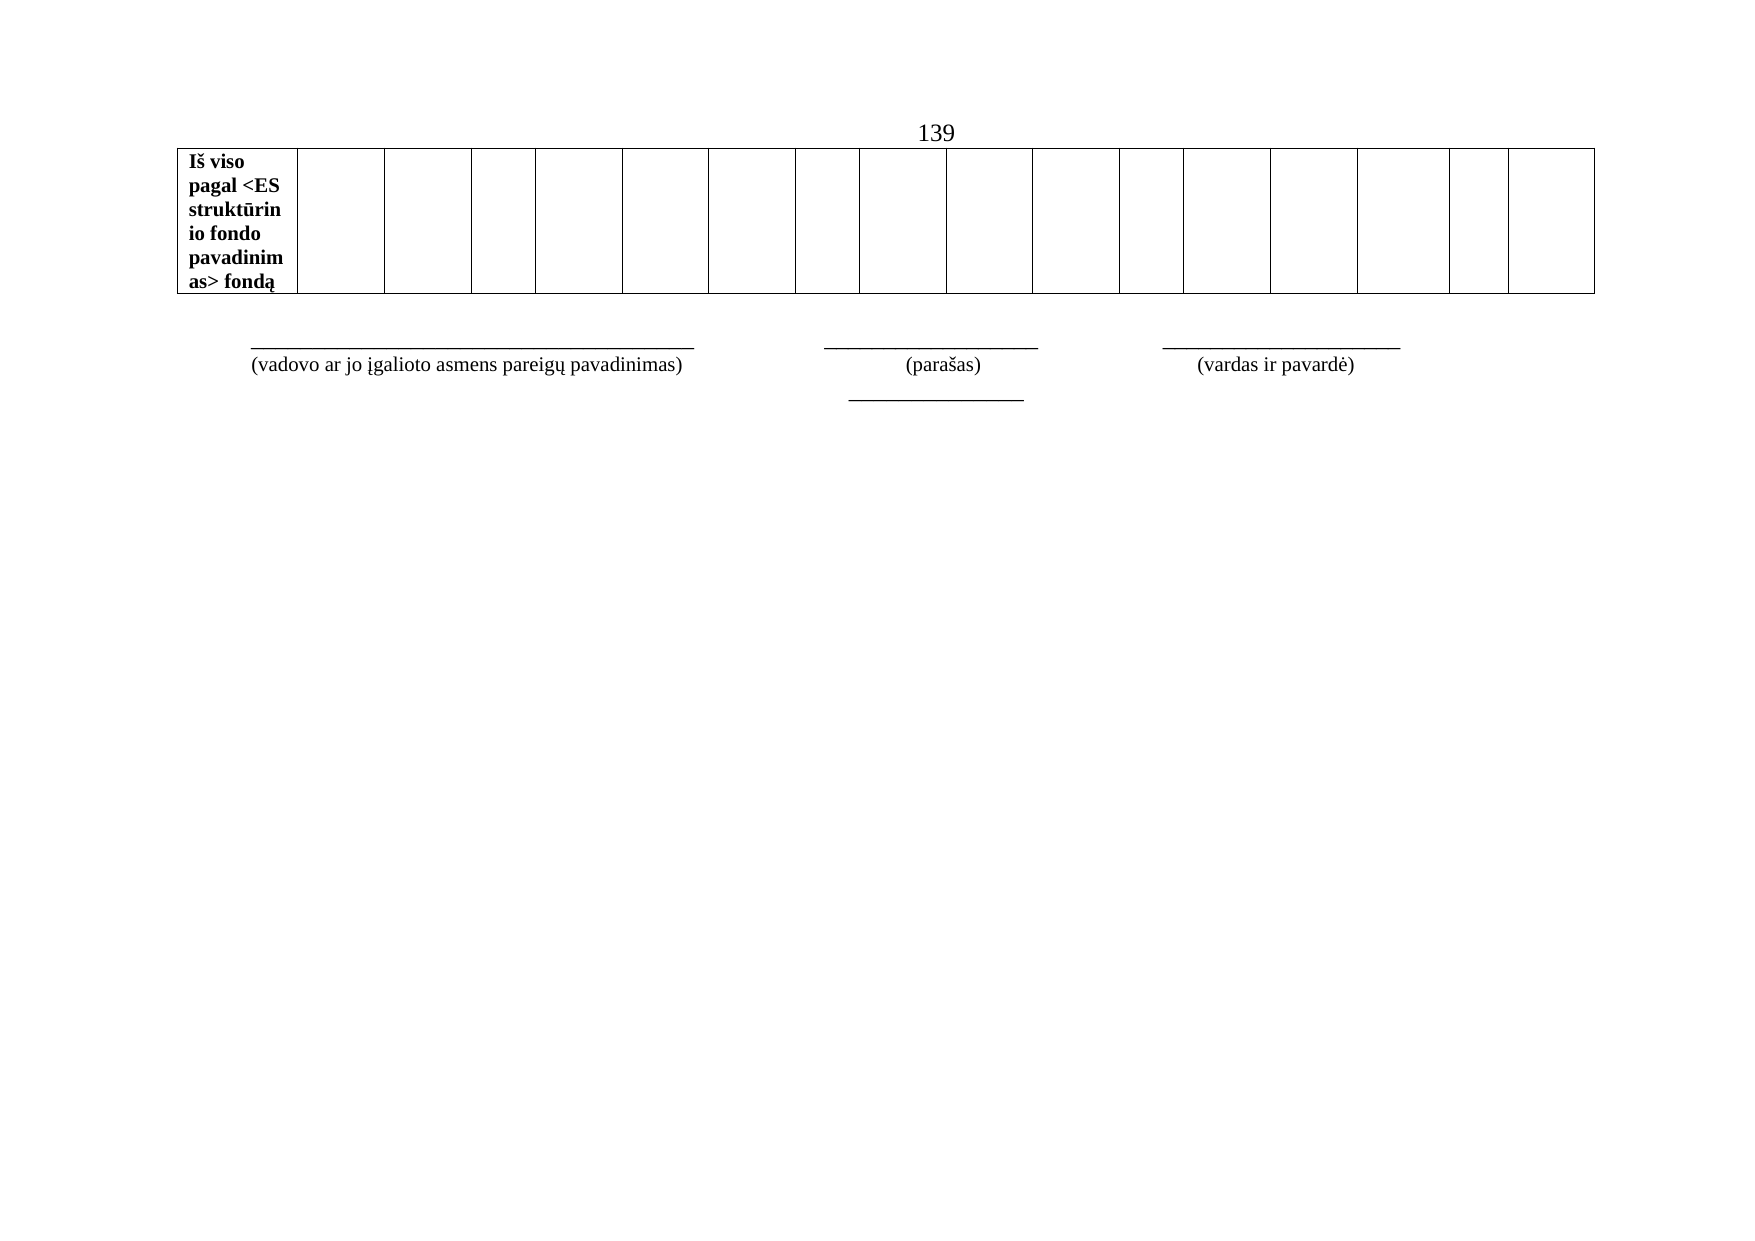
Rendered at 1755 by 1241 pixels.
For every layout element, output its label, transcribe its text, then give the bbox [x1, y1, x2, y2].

table_cell [1358, 149, 1449, 293]
table_cell [472, 149, 535, 293]
table_cell [298, 149, 384, 293]
table_cell [709, 149, 795, 293]
table_cell [623, 149, 708, 293]
table_cell [947, 149, 1032, 293]
text (vadovo ar jo įgalioto asmens pareigų pavadinimas) (parašas) (vardas ir pavardė) [177, 352, 1695, 376]
table_cell Iš viso pagal <ES struktūrinio fondo pavadinimas> fondą [178, 149, 297, 293]
table_cell [1120, 149, 1183, 293]
text ______________ [177, 376, 1695, 404]
table_cell [536, 149, 622, 293]
table_cell [1033, 149, 1119, 293]
table_cell [1450, 149, 1508, 293]
table_cell [1509, 149, 1594, 293]
table_cell [1271, 149, 1357, 293]
table_cell [796, 149, 859, 293]
table_cell [1184, 149, 1270, 293]
table_cell [860, 149, 946, 293]
table_cell [385, 149, 471, 293]
